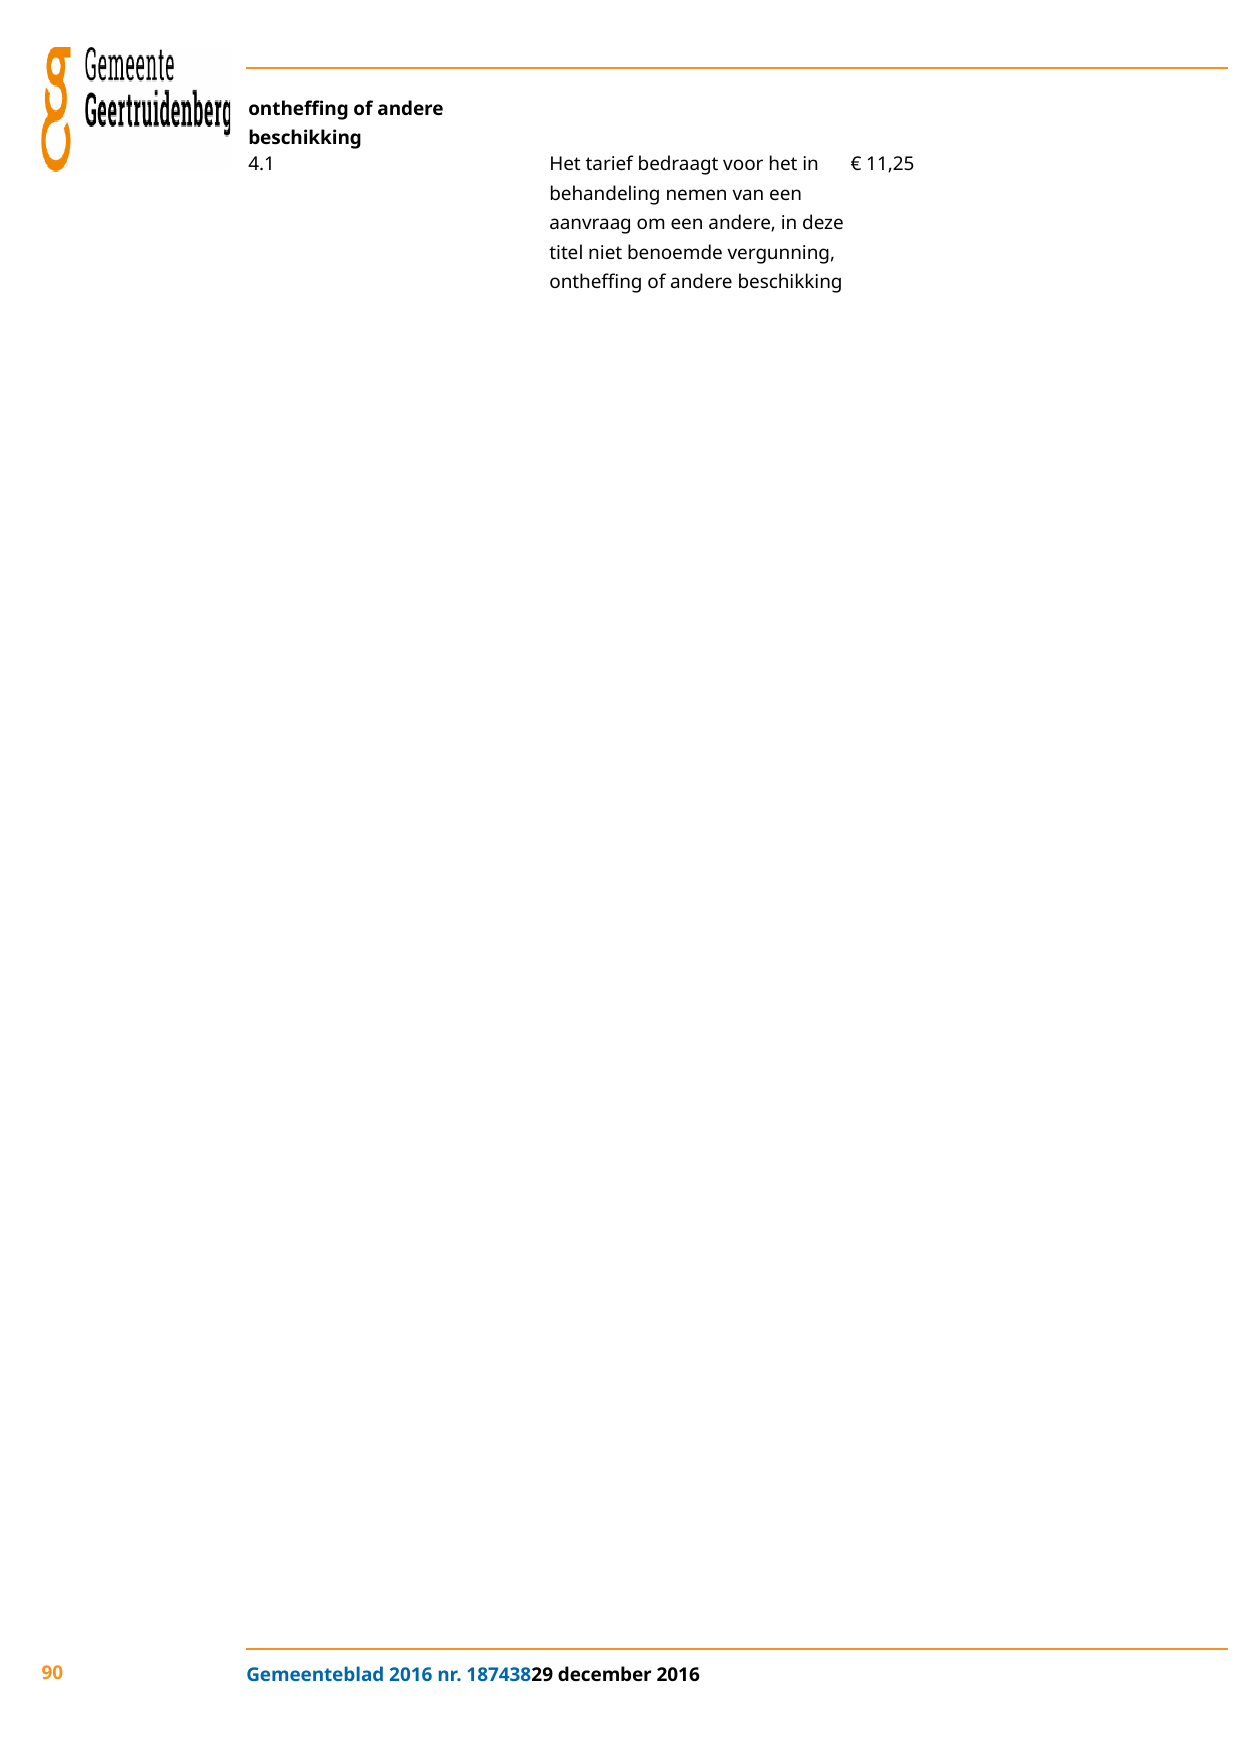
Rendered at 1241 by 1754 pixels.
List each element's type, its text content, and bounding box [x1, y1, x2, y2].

table_cell Het tarief bedraagt voor het in behandeling nemen van een aanvraag om een andere, in deze titel niet benoemde vergunning, ontheffing of andere beschikking [549, 150, 850, 294]
table_cell ontheffing of andere beschikking [248, 95, 549, 150]
table_cell € 11,25 [850, 150, 1152, 294]
picture [41, 47, 231, 172]
table_cell 4.1 [248, 150, 549, 294]
